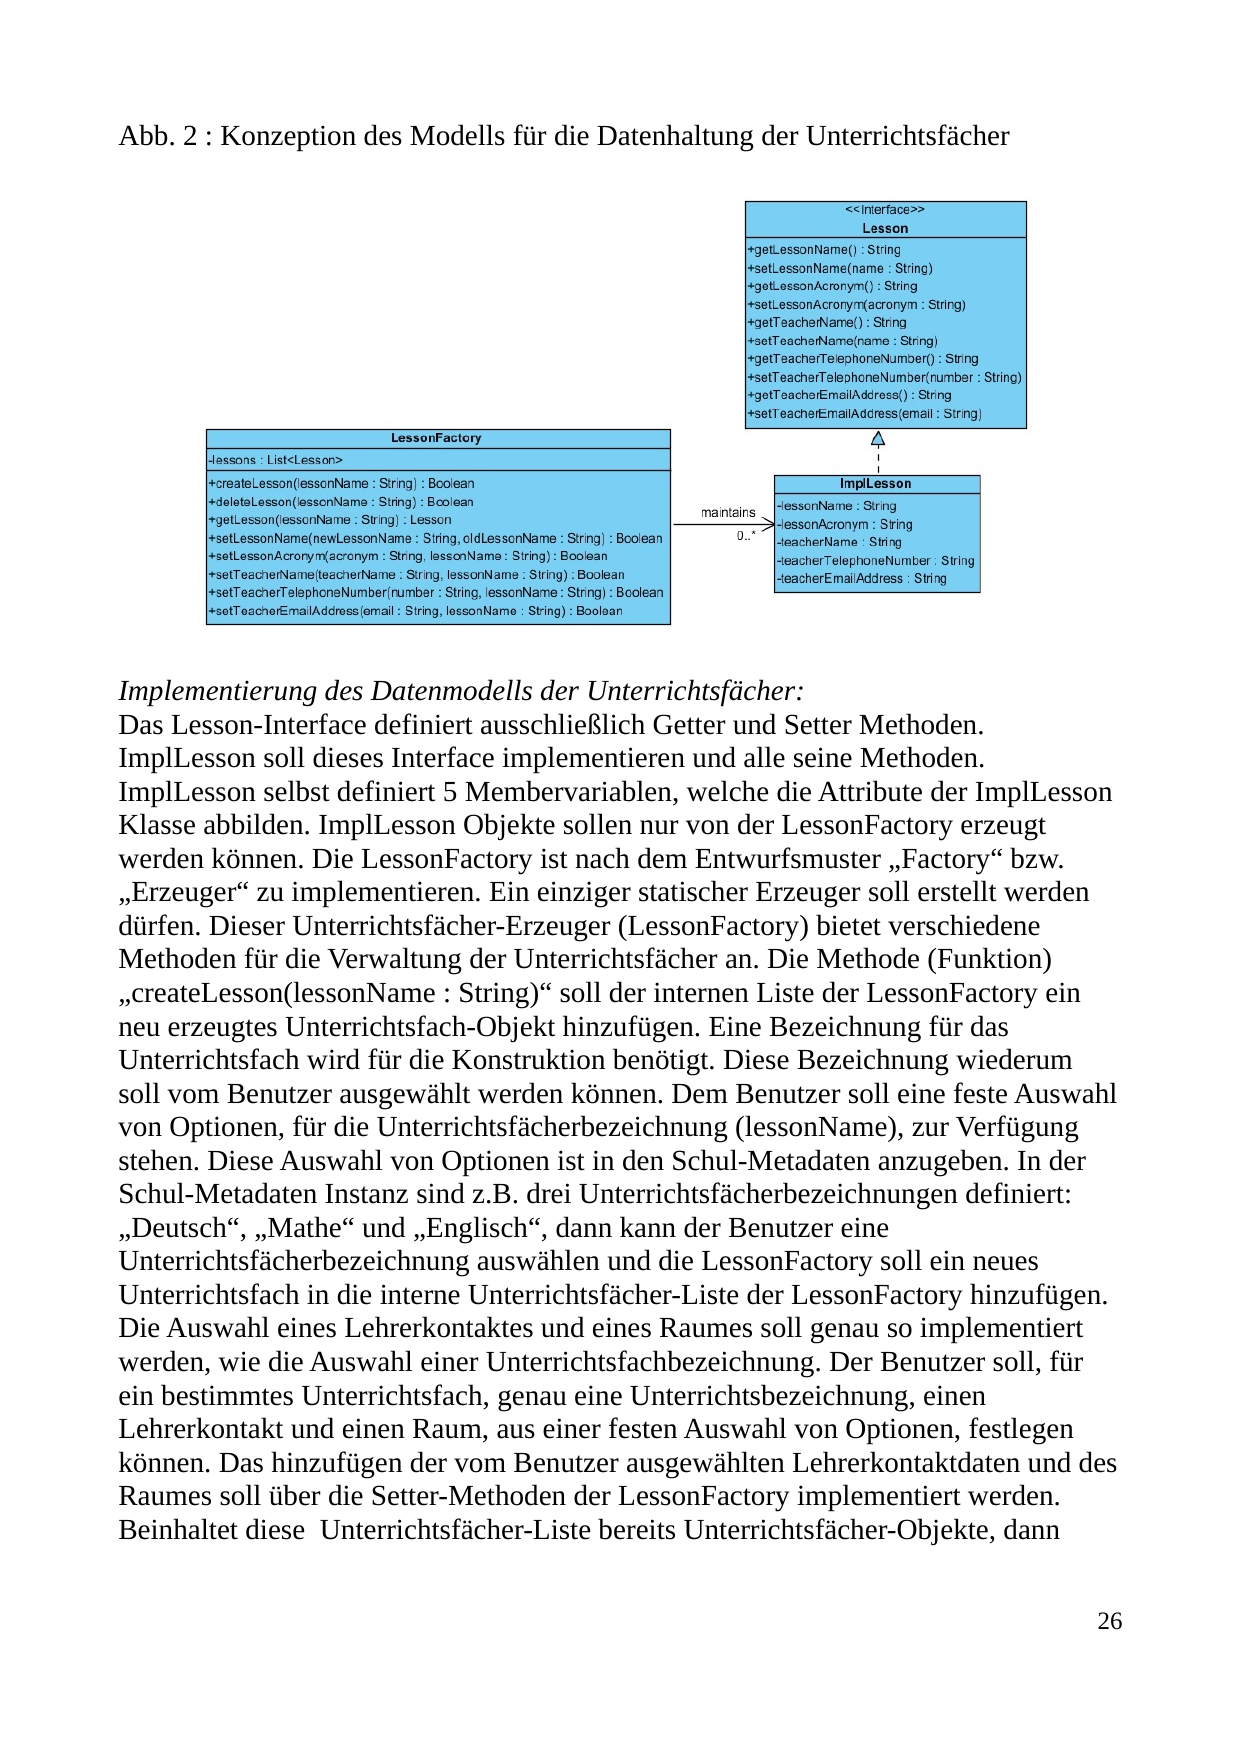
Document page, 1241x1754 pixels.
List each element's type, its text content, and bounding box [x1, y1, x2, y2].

picture [182, 152, 1034, 640]
text Abb. 2 : Konzeption des Modells für die Datenhaltung der Unterrichtsfächer [118, 118, 1122, 152]
text Implementierung des Datenmodells der Unterrichtsfächer: [118, 673, 1122, 707]
text Das Lesson-Interface definiert ausschließlich Getter und Setter Methoden. ImplLesson soll dieses Interface implementieren und alle seine Methoden. ImplLesson selbst definiert 5 Membervariablen, welche die Attribute der ImplLesson Klasse abbilden. ImplLesson Objekte sollen nur von der LessonFactory erzeugt werden können. Die LessonFactory ist nach dem Entwurfsmuster „Factory“ bzw. „Erzeuger“ zu implementieren. Ein einziger statischer Erzeuger soll erstellt werden dürfen. Dieser Unterrichtsfächer-Erzeuger (LessonFactory) bietet verschiedene Methoden für die Verwaltung der Unterrichtsfächer an. Die Methode (Funktion) „createLesson(lessonName : String)“ soll der internen Liste der LessonFactory ein neu erzeugtes Unterrichtsfach-Objekt hinzufügen. Eine Bezeichnung für das Unterrichtsfach wird für die Konstruktion benötigt. Diese Bezeichnung wiederum soll vom Benutzer ausgewählt werden können. Dem Benutzer soll eine feste Auswahl von Optionen, für die Unterrichtsfächerbezeichnung (lessonName), zur Verfügung stehen. Diese Auswahl von Optionen ist in den Schul-Metadaten anzugeben. In der Schul-Metadaten Instanz sind z.B. drei Unterrichtsfächerbezeichnungen definiert: „Deutsch“, „Mathe“ und „Englisch“, dann kann der Benutzer eine Unterrichtsfächerbezeichnung auswählen und die LessonFactory soll ein neues Unterrichtsfach in die interne Unterrichtsfächer-Liste der LessonFactory hinzufügen. Die Auswahl eines Lehrerkontaktes und eines Raumes soll genau so implementiert werden, wie die Auswahl einer Unterrichtsfachbezeichnung. Der Benutzer soll, für ein bestimmtes Unterrichtsfach, genau eine Unterrichtsbezeichnung, einen Lehrerkontakt und einen Raum, aus einer festen Auswahl von Optionen, festlegen können. Das hinzufügen der vom Benutzer ausgewählten Lehrerkontaktdaten und des Raumes soll über die Setter-Methoden der LessonFactory implementiert werden. Beinhaltet diese Unterrichtsfächer-Liste bereits Unterrichtsfächer-Objekte, dann [118, 707, 1122, 1545]
